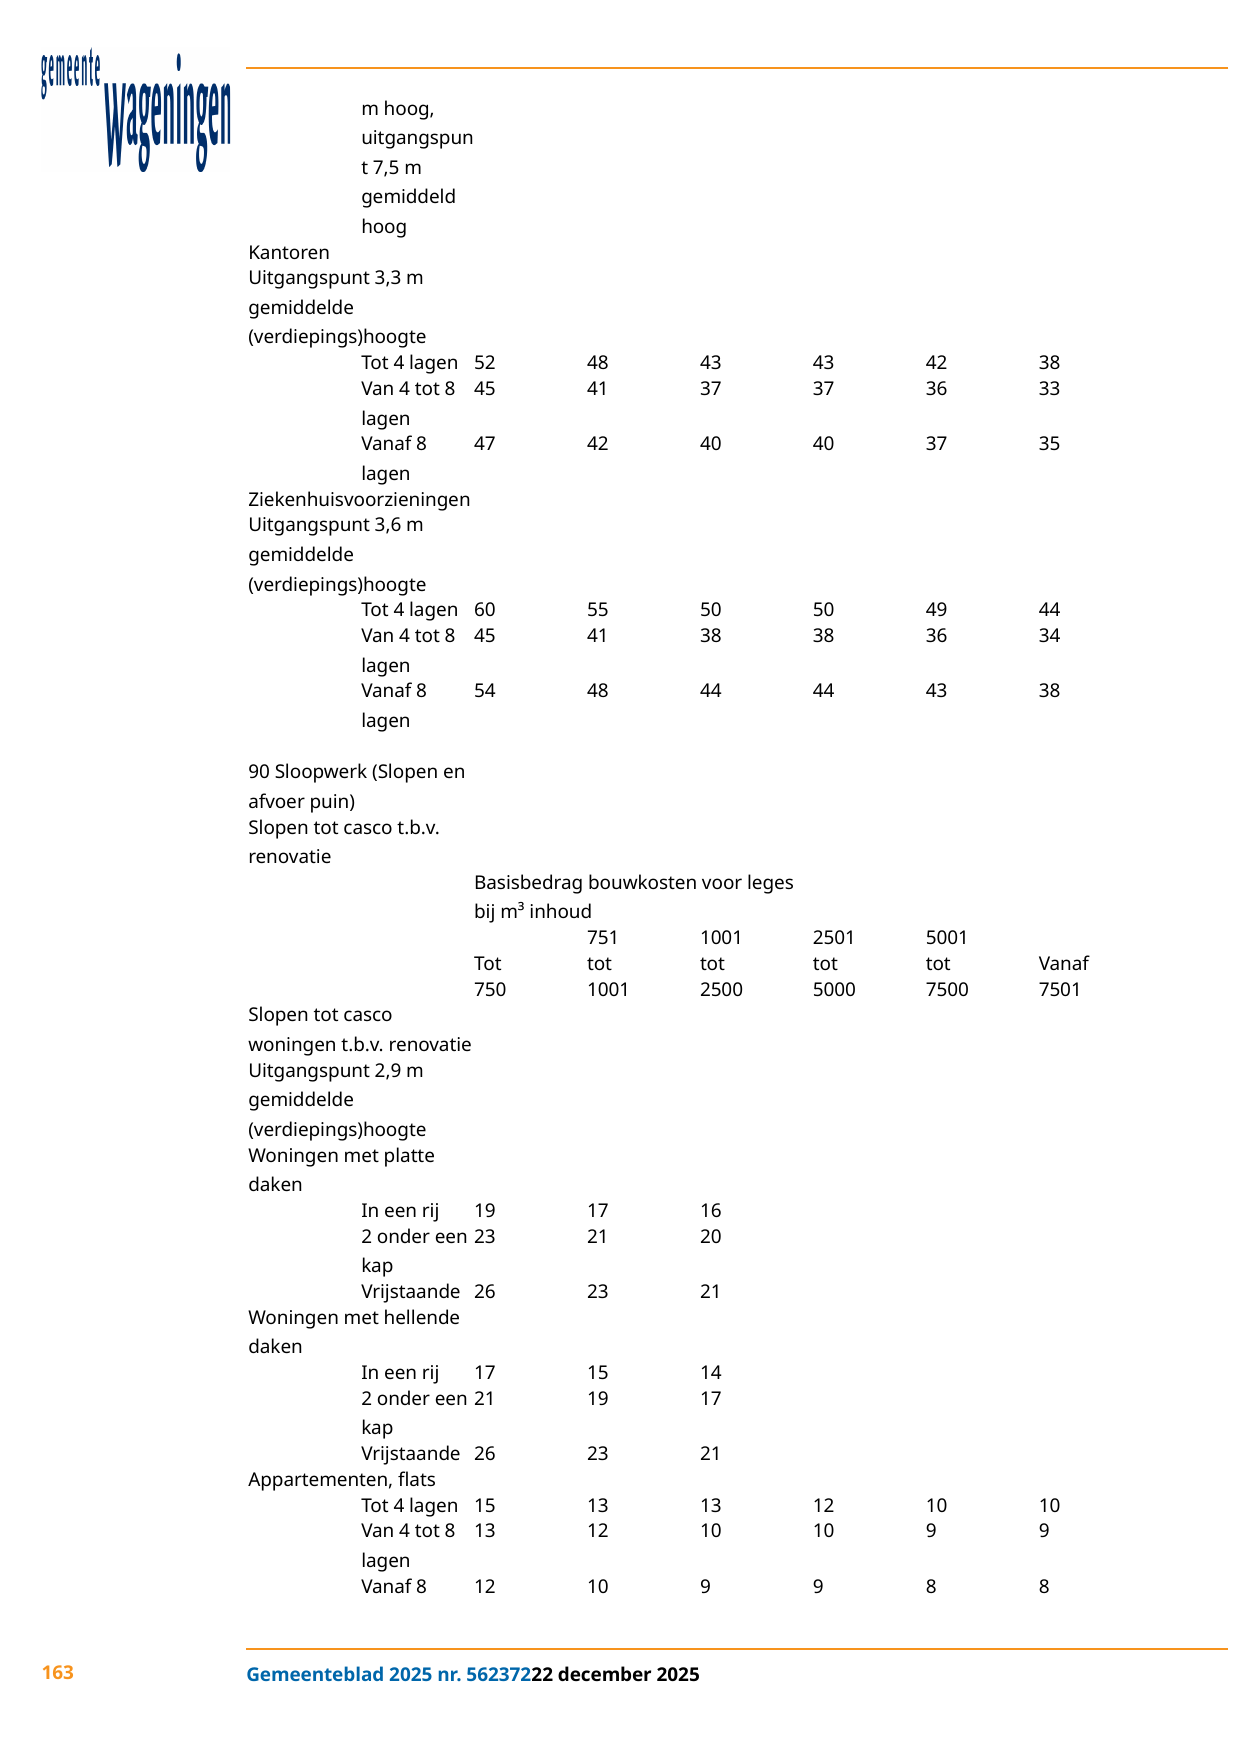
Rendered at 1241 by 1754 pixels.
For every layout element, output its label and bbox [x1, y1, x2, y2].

picture [41, 47, 231, 172]
